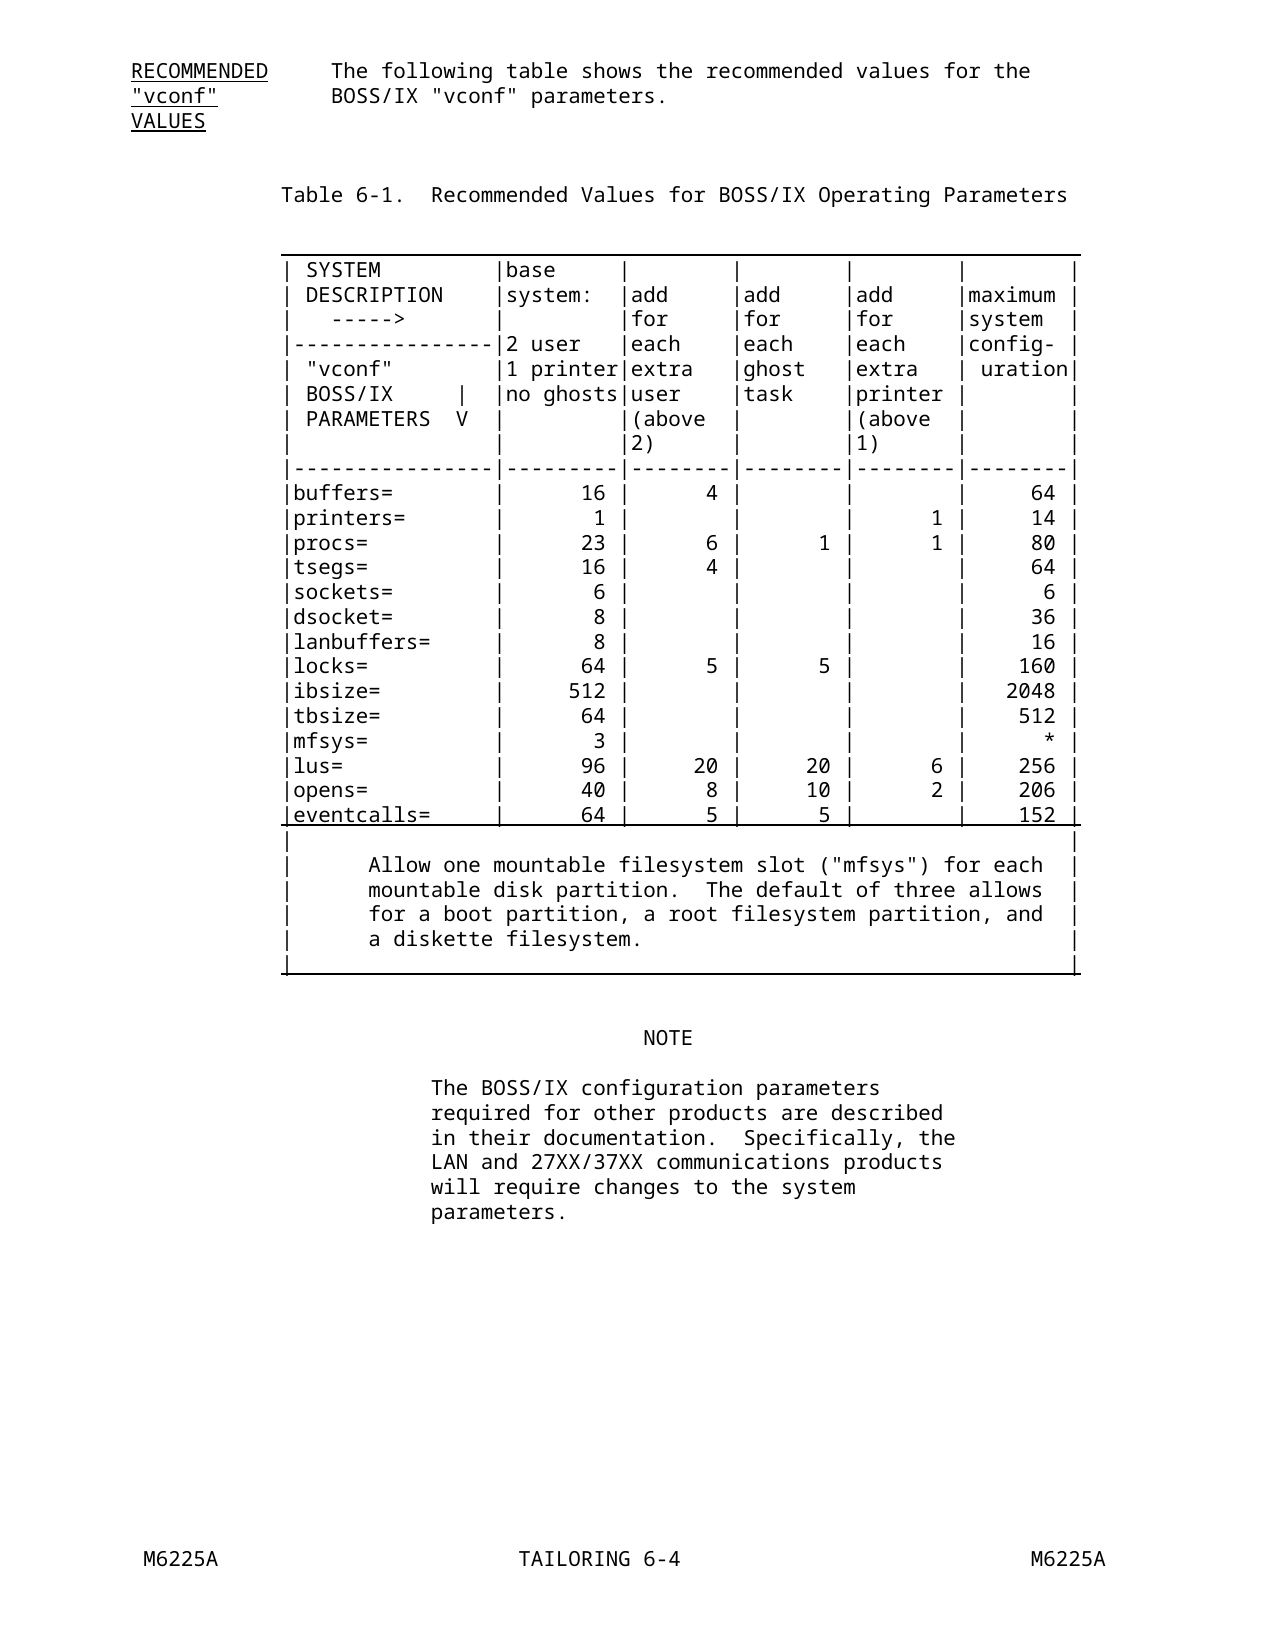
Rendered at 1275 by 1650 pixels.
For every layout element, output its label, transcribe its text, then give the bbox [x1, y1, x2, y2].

text |opens= | 40 | 8 | 10 | 2 | 206 | [118, 778, 1145, 803]
text parameters. [118, 1199, 1145, 1224]
text will require changes to the system [118, 1175, 1145, 1199]
text RECOMMENDED The following table shows the recommended values for the [118, 59, 1145, 84]
text |tsegs= | 16 | 4 | | | 64 | [118, 555, 1145, 580]
text |dsocket= | 8 | | | | 36 | [118, 604, 1145, 629]
text required for other products are described [118, 1100, 1145, 1125]
text | for a boot partition, a root filesystem partition, and | [118, 902, 1145, 927]
text |ibsize= | 512 | | | | 2048 | [118, 679, 1145, 704]
text | | [118, 828, 1145, 852]
text |eventcalls= | 64 | 5 | 5 | | 152 | [118, 803, 1145, 828]
text NOTE [118, 1026, 1145, 1051]
text VALUES [118, 109, 1145, 133]
text | a diskette filesystem. | [118, 927, 1145, 952]
text | Allow one mountable filesystem slot ("mfsys") for each | [118, 852, 1145, 877]
text |lanbuffers= | 8 | | | | 16 | [118, 629, 1145, 654]
text | mountable disk partition. The default of three allows | [118, 877, 1145, 902]
text |lus= | 96 | 20 | 20 | 6 | 256 | [118, 753, 1145, 778]
text | PARAMETERS V | |(above | |(above | | [118, 406, 1145, 431]
text |buffers= | 16 | 4 | | | 64 | [118, 481, 1145, 505]
text Table 6-1. Recommended Values for BOSS/IX Operating Parameters [118, 183, 1145, 208]
text The BOSS/IX configuration parameters [118, 1076, 1145, 1100]
text |----------------|2 user |each |each |each |config- | [118, 332, 1145, 357]
text | DESCRIPTION |system: |add |add |add |maximum | [118, 282, 1145, 307]
text | BOSS/IX | |no ghosts|user |task |printer | | [118, 381, 1145, 406]
text LAN and 27XX/37XX communications products [118, 1150, 1145, 1175]
text |procs= | 23 | 6 | 1 | 1 | 80 | [118, 530, 1145, 555]
text | "vconf" |1 printer|extra |ghost |extra | uration| [118, 357, 1145, 381]
text |tbsize= | 64 | | | | 512 | [118, 704, 1145, 728]
text in their documentation. Specifically, the [118, 1125, 1145, 1150]
text |mfsys= | 3 | | | | * | [118, 728, 1145, 753]
text |printers= | 1 | | | 1 | 14 | [118, 505, 1145, 530]
text | | [118, 952, 1145, 976]
text | SYSTEM |base | | | | | [118, 257, 1145, 282]
text | | |2) | |1) | | [118, 431, 1145, 456]
text |sockets= | 6 | | | | 6 | [118, 580, 1145, 604]
text |locks= | 64 | 5 | 5 | | 160 | [118, 654, 1145, 679]
text |----------------|---------|--------|--------|--------|--------| [118, 456, 1145, 481]
text "vconf" BOSS/IX "vconf" parameters. [118, 84, 1145, 109]
text M6225A TAILORING 6-4 M6225A [118, 1547, 1145, 1571]
text | -----> | |for |for |for |system | [118, 307, 1145, 332]
